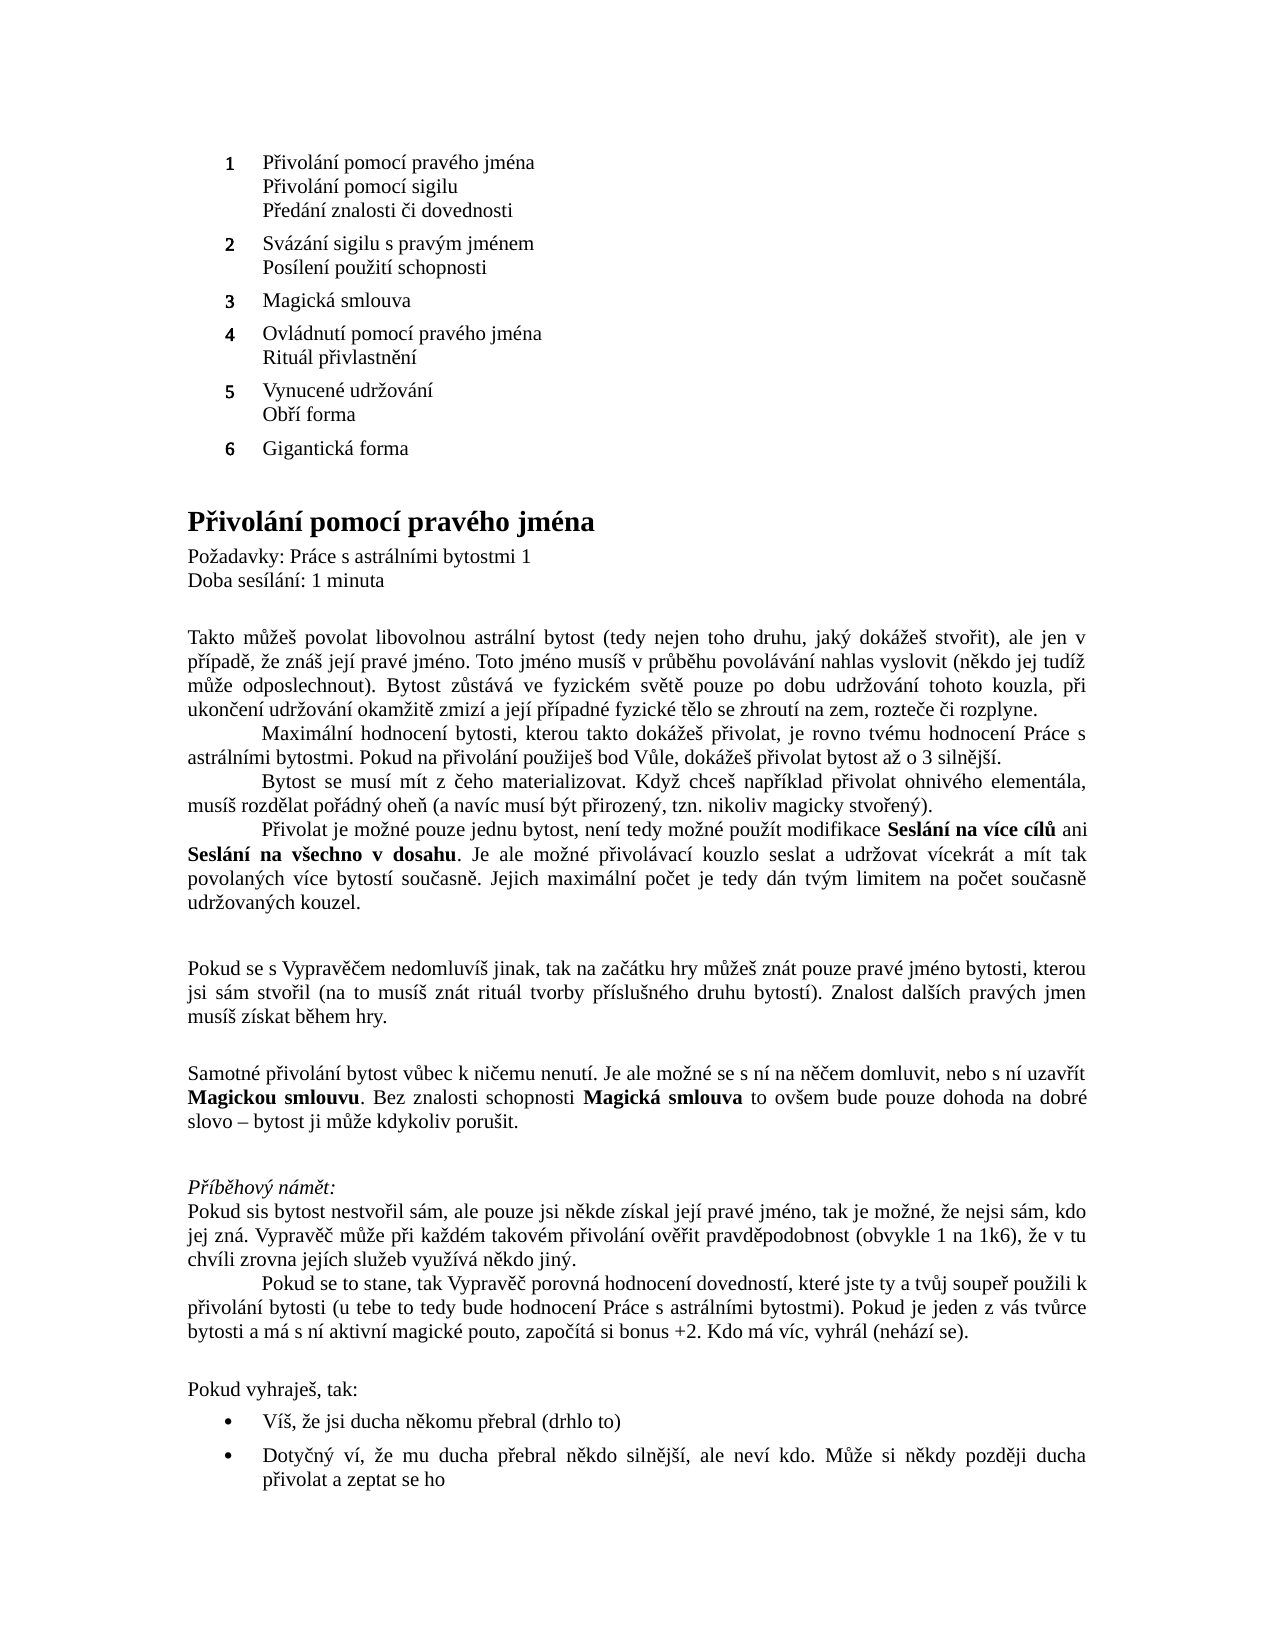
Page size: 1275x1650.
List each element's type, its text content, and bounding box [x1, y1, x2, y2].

list Magická smlouva [225, 288, 1087, 312]
list Ovládnutí pomocí pravého jména Rituál přivlastnění [225, 321, 1087, 369]
list Přivolání pomocí pravého jména Přivolání pomocí sigilu Předání znalosti či dovednosti [225, 150, 1087, 222]
text Požadavky: Práce s astrálními bytostmi 1 Doba sesílání: 1 minuta [187, 544, 1087, 616]
text Samotné přivolání bytost vůbec k ničemu nenutí. Je ale možné se s ní na něčem domluvit, nebo s ní uzavřít Magickou smlouvu. Bez znalosti schopnosti Magická smlouva to ovšem bude pouze dohoda na dobré slovo – bytost ji může kdykoliv porušit. [187, 1037, 1087, 1133]
text Pokud sis bytost nestvořil sám, ale pouze jsi někde získal její pravé jméno, tak je možné, že nejsi sám, kdo jej zná. Vypravěč může při každém takovém přivolání ověřit pravděpodobnost (obvykle 1 na 1k6), že v tu chvíli zrovna jejích služeb využívá někdo jiný. Pokud se to stane, tak Vypravěč porovná hodnocení dovedností, které jste ty a tvůj soupeř použili k přivolání bytosti (u tebe to tedy bude hodnocení Práce s astrálními bytostmi). Pokud je jeden z vás tvůrce bytosti a má s ní aktivní magické pouto, započítá si bonus +2. Kdo má víc, vyhrál (nehází se). [187, 1199, 1087, 1367]
text Příběhový námět: [187, 1175, 1087, 1199]
subtitle Přivolání pomocí pravého jména [187, 504, 1087, 538]
list Svázání sigilu s pravým jménem Posílení použití schopnosti [225, 231, 1087, 279]
list Gigantická forma [225, 435, 1087, 459]
list Dotyčný ví, že mu ducha přebral někdo silnější, ale neví kdo. Může si někdy později ducha přivolat a zeptat se ho [225, 1442, 1087, 1491]
text Pokud se s Vypravěčem nedomluvíš jinak, tak na začátku hry můžeš znát pouze pravé jméno bytosti, kterou jsi sám stvořil (na to musíš znát rituál tvorby příslušného druhu bytostí). Znalost dalších pravých jmen musíš získat během hry. [187, 956, 1087, 1028]
list Vynucené udržování Obří forma [225, 378, 1087, 426]
text Pokud vyhraješ, tak: [187, 1376, 1087, 1401]
list Víš, že jsi ducha někomu přebral (drhlo to) [225, 1409, 1087, 1433]
text Takto můžeš povolat libovolnou astrální bytost (tedy nejen toho druhu, jaký dokážeš stvořit), ale jen v případě, že znáš její pravé jméno. Toto jméno musíš v průběhu povolávání nahlas vyslovit (někdo jej tudíž může odposlechnout). Bytost zůstává ve fyzickém světě pouze po dobu udržování tohoto kouzla, při ukončení udržování okamžitě zmizí a její případné fyzické tělo se zhroutí na zem, rozteče či rozplyne. Maximální hodnocení bytosti, kterou takto dokážeš přivolat, je rovno tvému hodnocení Práce s astrálními bytostmi. Pokud na přivolání použiješ bod Vůle, dokážeš přivolat bytost až o 3 silnější. Bytost se musí mít z čeho materializovat. Když chceš například přivolat ohnivého elementála, musíš rozdělat pořádný oheň (a navíc musí být přirozený, tzn. nikoliv magicky stvořený). Přivolat je možné pouze jednu bytost, není tedy možné použít modifikace Seslání na více cílů ani Seslání na všechno v dosahu. Je ale možné přivolávací kouzlo seslat a udržovat vícekrát a mít tak povolaných více bytostí současně. Jejich maximální počet je tedy dán tvým limitem na počet současně udržovaných kouzel. [187, 625, 1087, 914]
